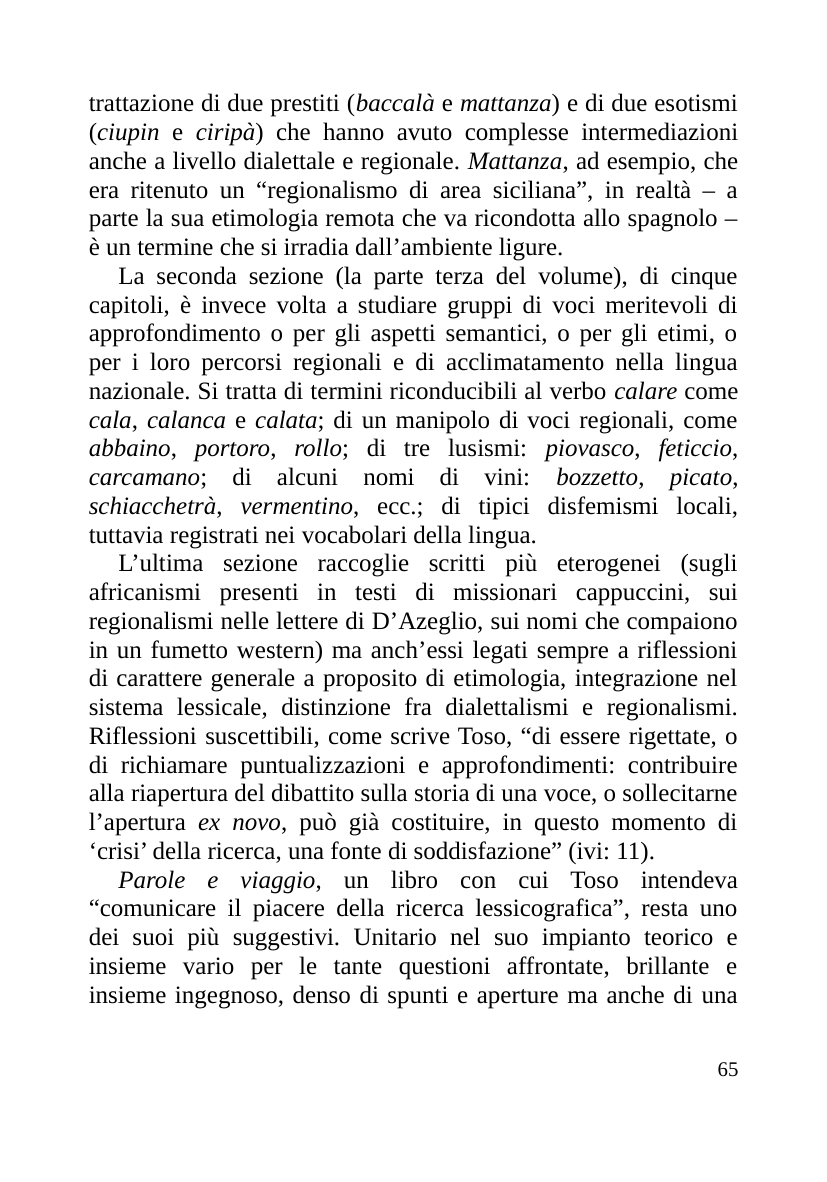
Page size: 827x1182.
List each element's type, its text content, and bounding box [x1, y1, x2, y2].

text La seconda sezione (la parte terza del volume), di cinque capitoli, è invece volta a studiare gruppi di voci meritevoli di approfondimento o per gli aspetti semantici, o per gli etimi, o per i loro percorsi regionali e di acclimatamento nella lingua nazionale. Si tratta di termini riconducibili al verbo calare come cala, calanca e calata; di un manipolo di voci regionali, come abbaino, portoro, rollo; di tre lusismi: piovasco, feticcio, carcamano; di alcuni nomi di vini: bozzetto, picato, schiacchetrà, vermentino, ecc.; di tipici disfemismi locali, tuttavia registrati nei vocabolari della lingua. [88, 261, 738, 548]
text L’ultima sezione raccoglie scritti più eterogenei (sugli africanismi presenti in testi di missionari cappuccini, sui regionalismi nelle lettere di D’Azeglio, sui nomi che compaiono in un fumetto western) ma anch’essi legati sempre a riflessioni di carattere generale a proposito di etimologia, integrazione nel sistema lessicale, distinzione fra dialettalismi e regionalismi. Riflessioni suscettibili, come scrive Toso, “di essere rigettate, o di richiamare puntualizzazioni e approfondimenti: contribuire alla riapertura del dibattito sulla storia di una voce, o sollecitarne l’apertura ex novo, può già costituire, in questo momento di ‘crisi’ della ricerca, una fonte di soddisfazione” (ivi: 11). [88, 548, 738, 865]
text Parole e viaggio, un libro con cui Toso intendeva “comunicare il piacere della ricerca lessicografica”, resta uno dei suoi più suggestivi. Unitario nel suo impianto teorico e insieme vario per le tante questioni affrontate, brillante e insieme ingegnoso, denso di spunti e aperture ma anche di una [88, 865, 738, 1008]
text trattazione di due prestiti (baccalà e mattanza) e di due esotismi (ciupin e ciripà) che hanno avuto complesse intermediazioni anche a livello dialettale e regionale. Mattanza, ad esempio, che era ritenuto un “regionalismo di area siciliana”, in realtà – a parte la sua etimologia remota che va ricondotta allo spagnolo – è un termine che si irradia dall’ambiente ligure. [88, 88, 738, 261]
